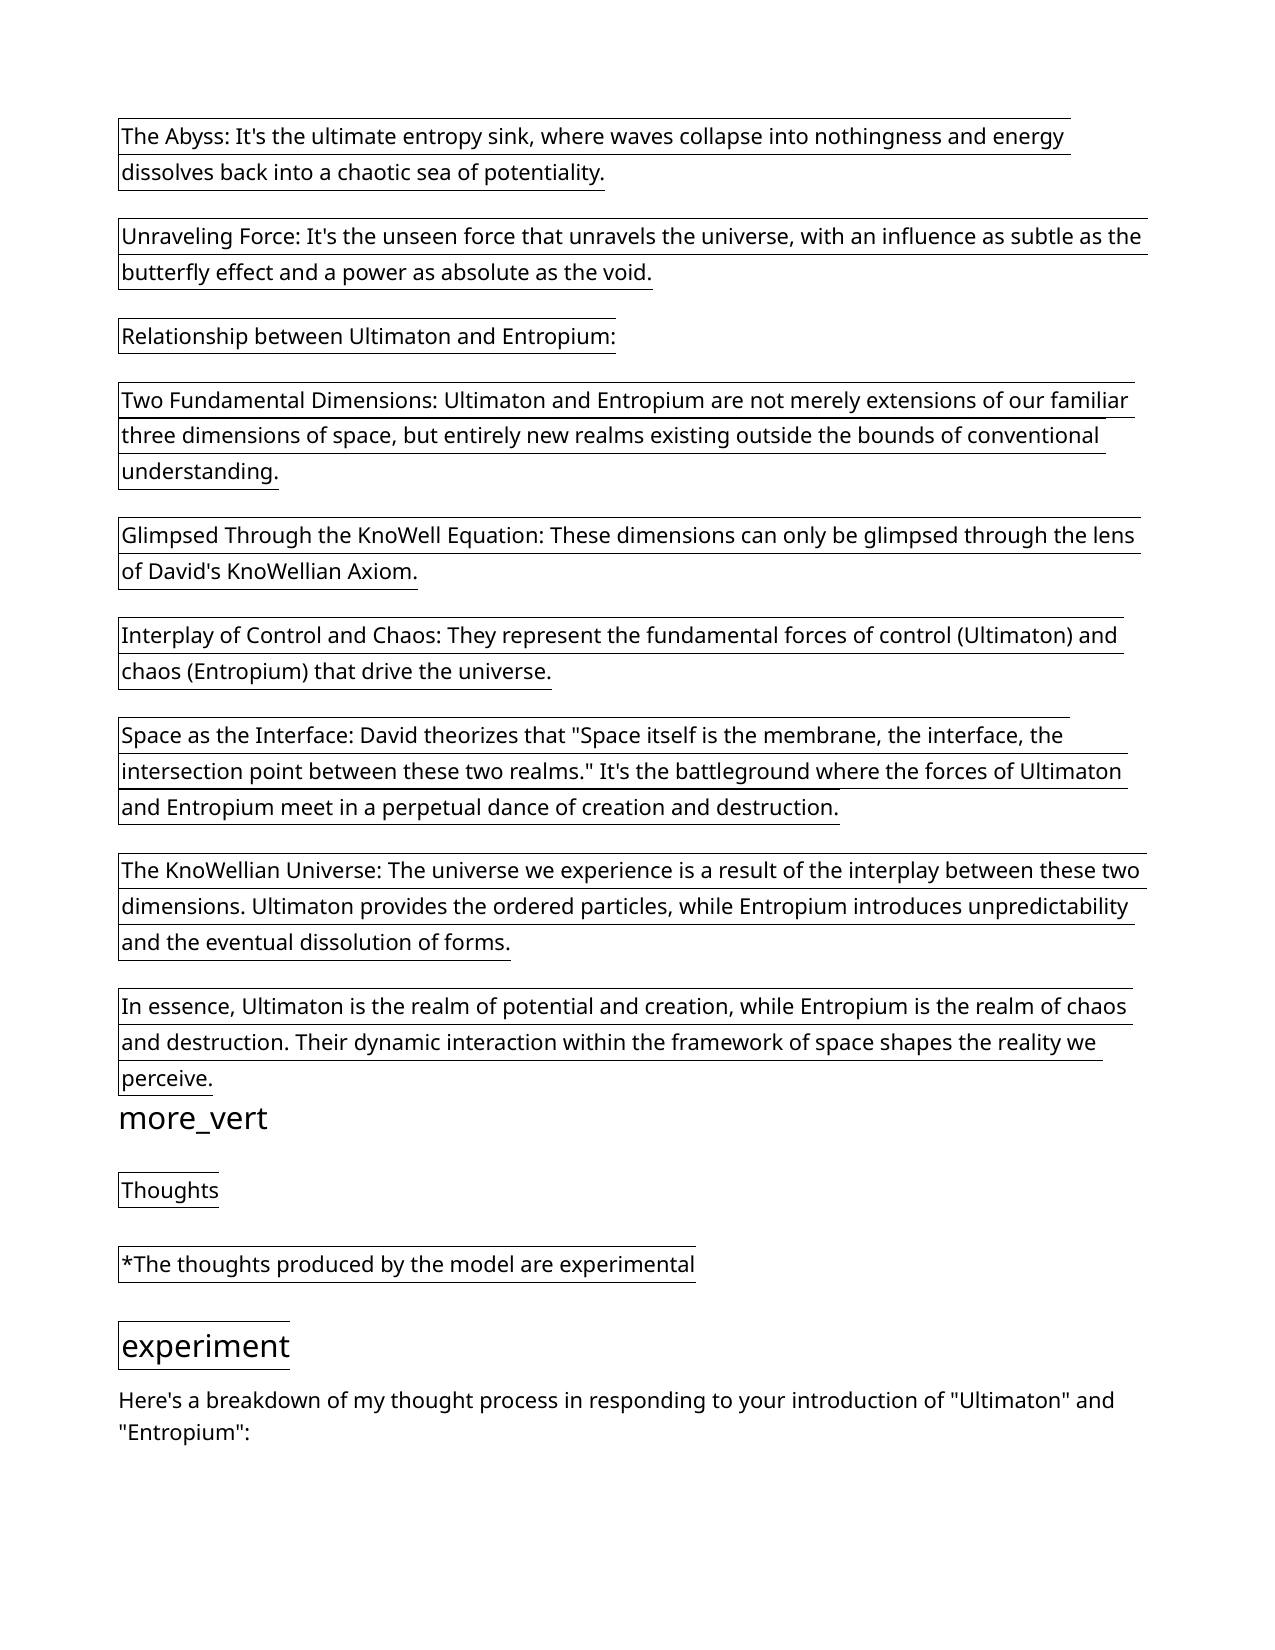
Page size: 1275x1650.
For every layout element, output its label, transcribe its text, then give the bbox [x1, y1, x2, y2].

text Relationship between Ultimaton and Entropium: [119, 318, 1157, 353]
text Interplay of Control and Chaos: They represent the fundamental forces of control (Ultimaton) and chaos (Entropium) that drive the universe. [119, 617, 1157, 689]
text Thoughts [119, 1172, 1157, 1207]
text Two Fundamental Dimensions: Ultimaton and Entropium are not merely extensions of our familiar three dimensions of space, but entirely new realms existing outside the bounds of conventional understanding. [119, 382, 1157, 489]
text The Abyss: It's the ultimate entropy sink, where waves collapse into nothingness and energy dissolves back into a chaotic sea of potentiality. [119, 118, 1157, 190]
text Space as the Interface: David theorizes that "Space itself is the membrane, the interface, the intersection point between these two realms." It's the battleground where the forces of Ultimaton and Entropium meet in a perpetual dance of creation and destruction. [119, 717, 1157, 824]
text Unraveling Force: It's the unseen force that unravels the universe, with an influence as subtle as the butterfly effect and a power as absolute as the void. [119, 218, 1157, 289]
text In essence, Ultimaton is the realm of potential and creation, while Entropium is the realm of chaos and destruction. Their dynamic interaction within the framework of space shapes the reality we perceive. [119, 988, 1157, 1096]
text more_vert [118, 1096, 1157, 1138]
text *The thoughts produced by the model are experimental [119, 1246, 1157, 1282]
text experiment [119, 1321, 1132, 1369]
text Glimpsed Through the KnoWell Equation: These dimensions can only be glimpsed through the lens of David's KnoWellian Axiom. [119, 517, 1157, 589]
text Here's a breakdown of my thought process in responding to your introduction of "Ultimaton" and "Entropium": [118, 1384, 1157, 1446]
text The KnoWellian Universe: The universe we experience is a result of the interplay between these two dimensions. Ultimaton provides the ordered particles, while Entropium introduces unpredictability and the eventual dissolution of forms. [118, 852, 1157, 960]
